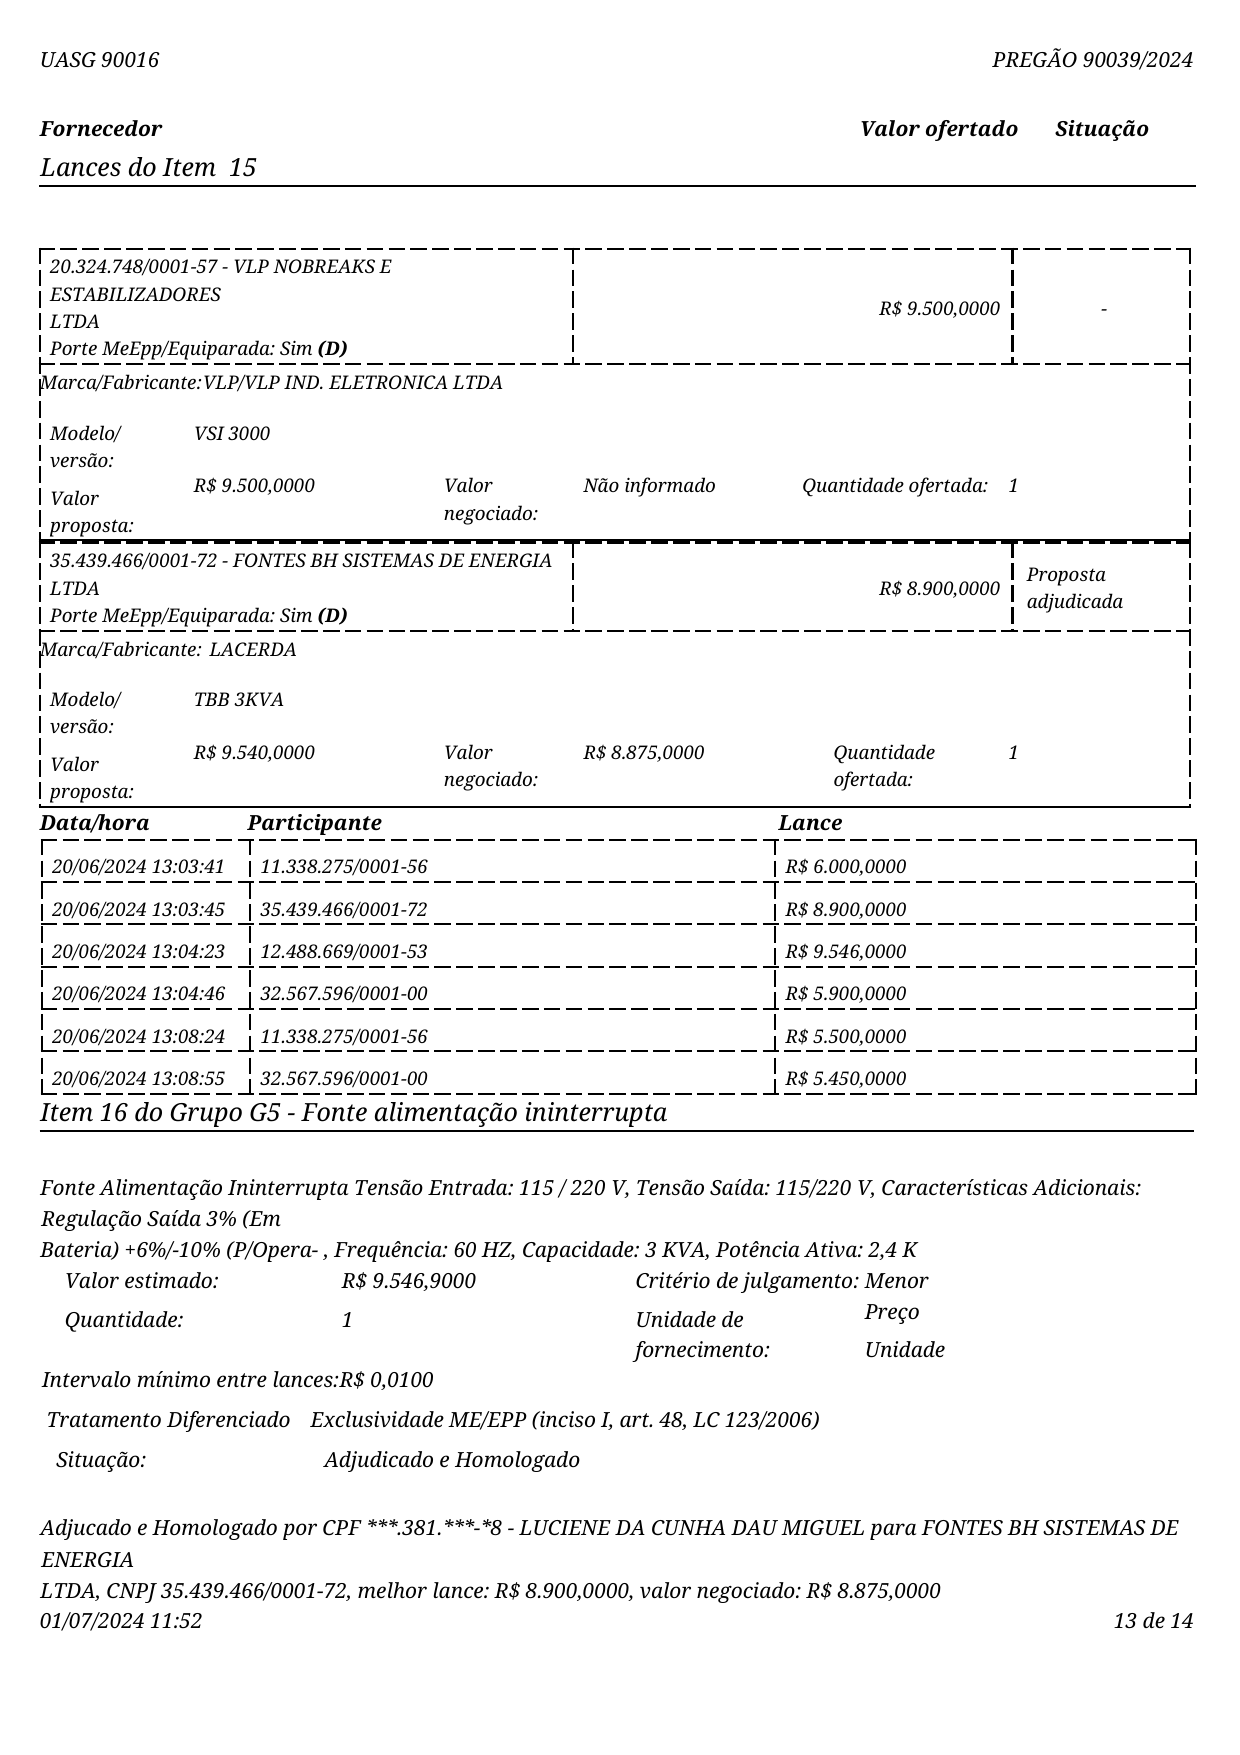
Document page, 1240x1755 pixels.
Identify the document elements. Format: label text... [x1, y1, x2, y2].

table_cell Marca/Fabricante: LACERDA [40, 630, 573, 682]
table_cell 20/06/2024 13:08:55 [42, 1050, 250, 1092]
table_cell [444, 682, 573, 733]
table_header R$ 9.500,0000 [783, 248, 1012, 363]
text Fonte Alimentação Ininterrupta Tensão Entrada: 115 / 220 V, Tensão Saída: 115/220 V, Características Adicionais: Regulação Saída 3% (Em [40, 1173, 1196, 1233]
table_header 20/06/2024 13:03:41 [42, 839, 250, 881]
table_header R$ 9.546,9000 1 [342, 1267, 635, 1366]
table_cell Marca/Fabricante: VLP/VLP IND. ELETRONICA LTDA [40, 363, 573, 416]
table_header [573, 541, 833, 629]
table_header [998, 541, 1012, 629]
table_cell [998, 630, 1189, 682]
table_header [1013, 248, 1096, 363]
table_cell [998, 682, 1189, 733]
table_cell R$ 8.875,0000 [573, 733, 833, 806]
table_cell R$ 9.546,0000 [775, 923, 1196, 966]
text Bateria) +6%/-10% (P/Opera- , Frequência: 60 HZ, Capacidade: 3 KVA, Potência Ativa: 2,4 K [40, 1235, 1196, 1264]
table_cell R$ 9.540,0000 [182, 733, 444, 806]
table_cell [1096, 466, 1189, 539]
table_cell Não informado [573, 466, 783, 539]
table_cell 12.488.669/0001-53 [250, 923, 775, 966]
text Tratamento Diferenciado Exclusividade ME/EPP (inciso I, art. 48, LC 123/2006) [39, 1405, 1196, 1434]
table_header R$ 6.000,0000 [775, 839, 1196, 881]
table_cell 1 [998, 733, 1189, 806]
text Item 16 do Grupo G5 - Fonte alimentação ininterrupta [40, 1094, 1196, 1129]
table_cell Modelo/versão: Valor proposta: [40, 682, 182, 806]
table_cell [573, 630, 833, 682]
table_cell [833, 630, 998, 682]
text Intervalo mínimo entre lances: R$ 0,0100 [39, 1366, 1196, 1394]
table_cell VSI 3000 [182, 416, 444, 466]
table_header R$ 8.900,0000 [833, 541, 998, 629]
table_header Menor Preço Unidade [865, 1267, 971, 1366]
table_cell R$ 9.500,0000 [182, 466, 444, 539]
table_cell 20/06/2024 13:04:46 [42, 966, 250, 1008]
table_cell 35.439.466/0001-72 [250, 881, 775, 923]
table_cell R$ 8.900,0000 [775, 881, 1196, 923]
text Adjucado e Homologado por CPF ***.381.***-*8 - LUCIENE DA CUNHA DAU MIGUEL para FONTES BH SISTEMAS DE ENERGIA [40, 1513, 1196, 1573]
table_cell [783, 416, 1096, 466]
table_cell [573, 416, 783, 466]
table_cell 32.567.596/0001-00 [250, 1050, 775, 1092]
table_cell Modelo/versão: Valor proposta: [40, 416, 182, 539]
table_header 20.324.748/0001-57 - VLP NOBREAKS E ESTABILIZADORES LTDA Porte MeEpp/Equiparada: Sim (D) [40, 248, 573, 363]
table_cell 20/06/2024 13:08:24 [42, 1008, 250, 1050]
table_cell [833, 682, 998, 733]
table_cell 11.338.275/0001-56 [250, 1008, 775, 1050]
table_cell Quantidade ofertada: [783, 466, 998, 539]
table_cell Quantidade ofertada: [833, 733, 998, 806]
table_cell [783, 363, 1096, 416]
text Lances do Item 15 [40, 150, 1196, 184]
table_cell [1096, 363, 1189, 416]
text LTDA, CNPJ 35.439.466/0001-72, melhor lance: R$ 8.900,0000, valor negociado: R$ 8.875,0000 [40, 1576, 1196, 1604]
table_cell 1 [998, 466, 1096, 539]
table_cell R$ 5.900,0000 [775, 966, 1196, 1008]
table_cell 32.567.596/0001-00 [250, 966, 775, 1008]
text Data/hora Participante Lance [39, 808, 1196, 836]
table_cell 20/06/2024 13:03:45 [42, 881, 250, 923]
table_cell Valor negociado: [444, 466, 573, 539]
table_header Critério de julgamento: Unidade de fornecimento: [635, 1267, 864, 1366]
table_header Proposta adjudicada [1013, 541, 1189, 629]
table_cell R$ 5.500,0000 [775, 1008, 1196, 1050]
table_header 35.439.466/0001-72 - FONTES BH SISTEMAS DE ENERGIA LTDA Porte MeEpp/Equiparada: Sim (D) [40, 541, 573, 629]
table_cell [573, 682, 833, 733]
table_cell TBB 3KVA [182, 682, 444, 733]
table_cell [1096, 416, 1189, 466]
table_cell R$ 5.450,0000 [775, 1050, 1196, 1092]
table_header Valor estimado: Quantidade: [65, 1267, 342, 1366]
table_cell [573, 363, 783, 416]
table_header 11.338.275/0001-56 [250, 839, 775, 881]
table_cell Valor negociado: [444, 733, 573, 806]
table_cell 20/06/2024 13:04:23 [42, 923, 250, 966]
table_header [573, 248, 783, 363]
table_cell [444, 416, 573, 466]
table_header - [1096, 248, 1189, 363]
text Situação: Adjudicado e Homologado [39, 1445, 1196, 1473]
